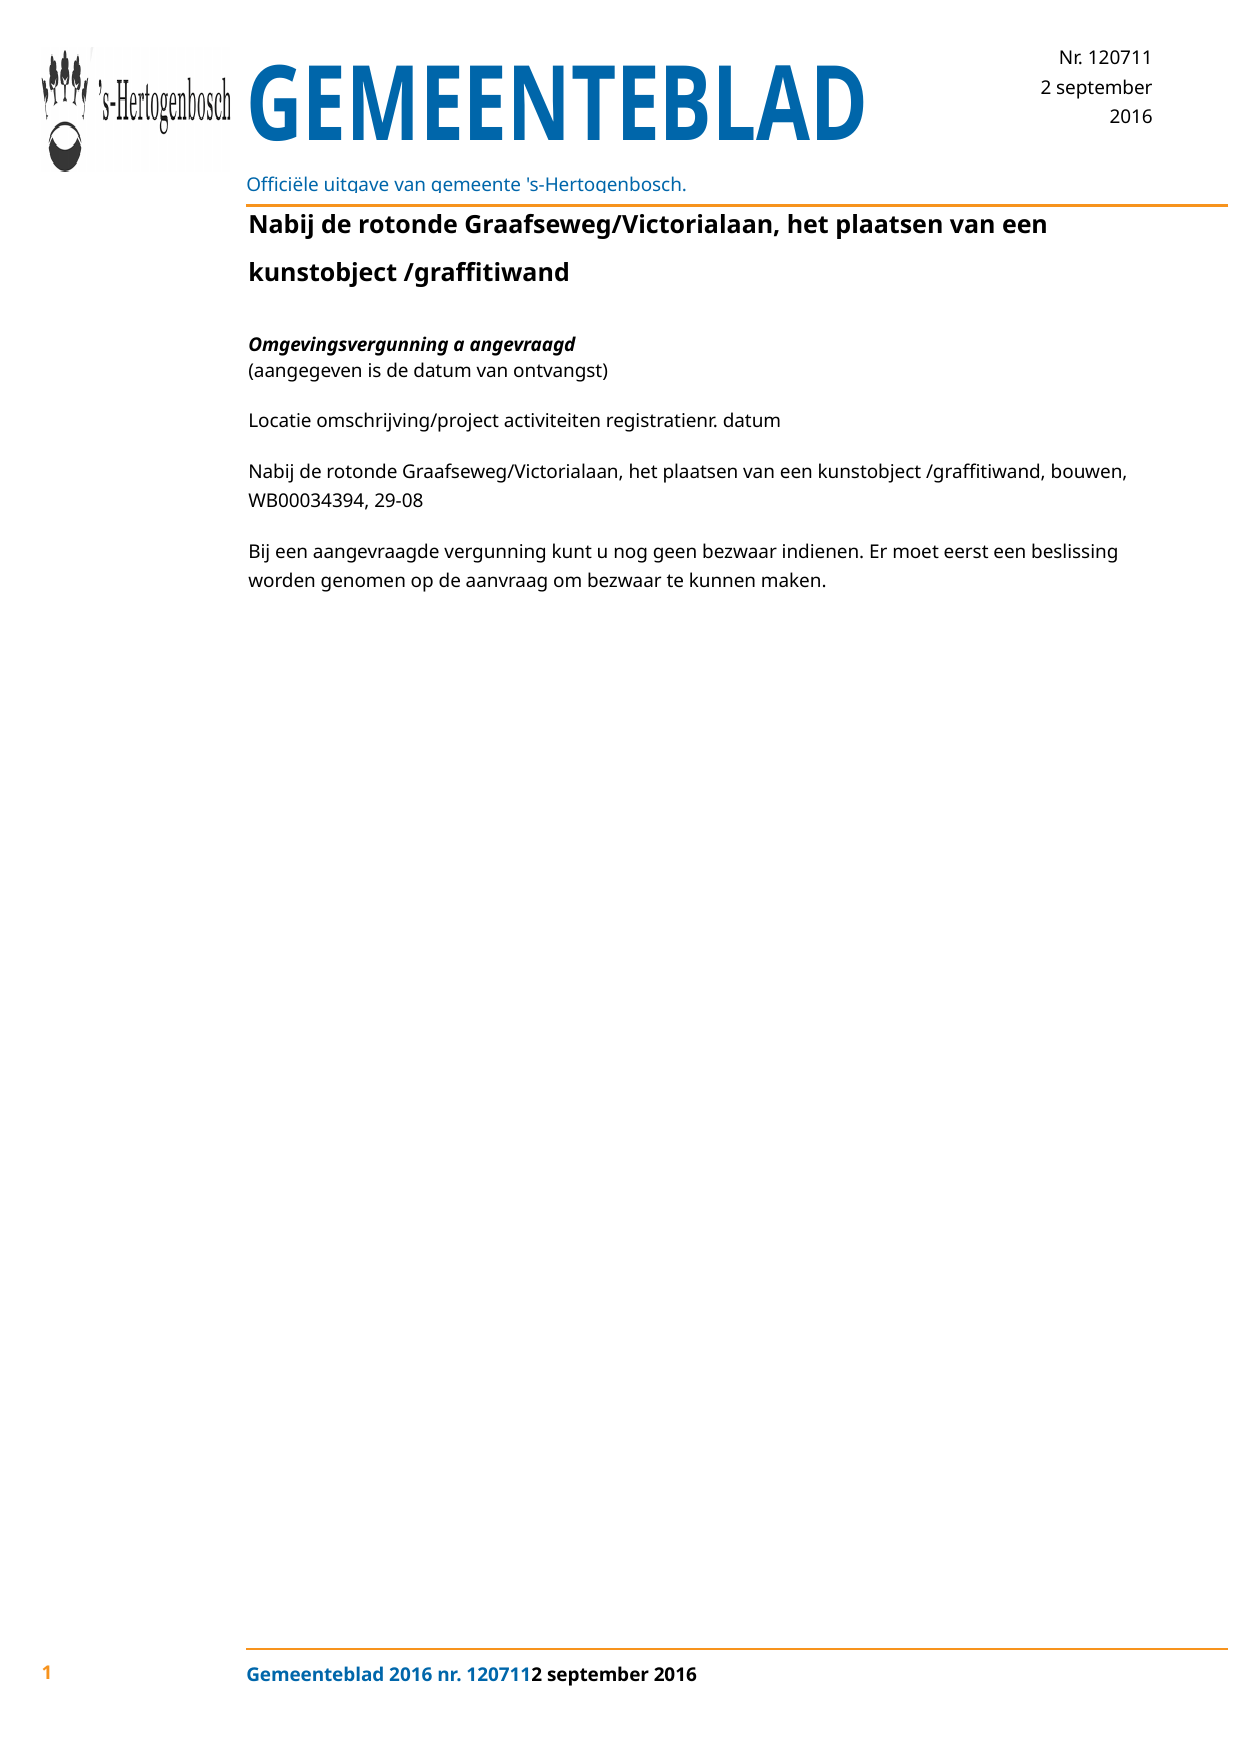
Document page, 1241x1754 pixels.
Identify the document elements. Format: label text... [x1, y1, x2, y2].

text Nabij de rotonde Graafseweg/Victorialaan, het plaatsen van een kunstobject /graffitiwand [248, 207, 1152, 288]
picture [41, 47, 231, 172]
text (aangegeven is de datum van ontvangst) [248, 357, 1152, 383]
text Locatie omschrijving/project activiteiten registratienr. datum [248, 408, 1152, 433]
text Nabij de rotonde Graafseweg/Victorialaan, het plaatsen van een kunstobject /graffitiwand, bouwen, WB00034394, 29-08 [248, 458, 1152, 513]
text Omgevingsvergunning a angevraagd [248, 331, 1152, 357]
text Bij een aangevraagde vergunning kunt u nog geen bezwaar indienen. Er moet eerst een beslissing worden genomen op de aanvraag om bezwaar te kunnen maken. [248, 538, 1152, 593]
